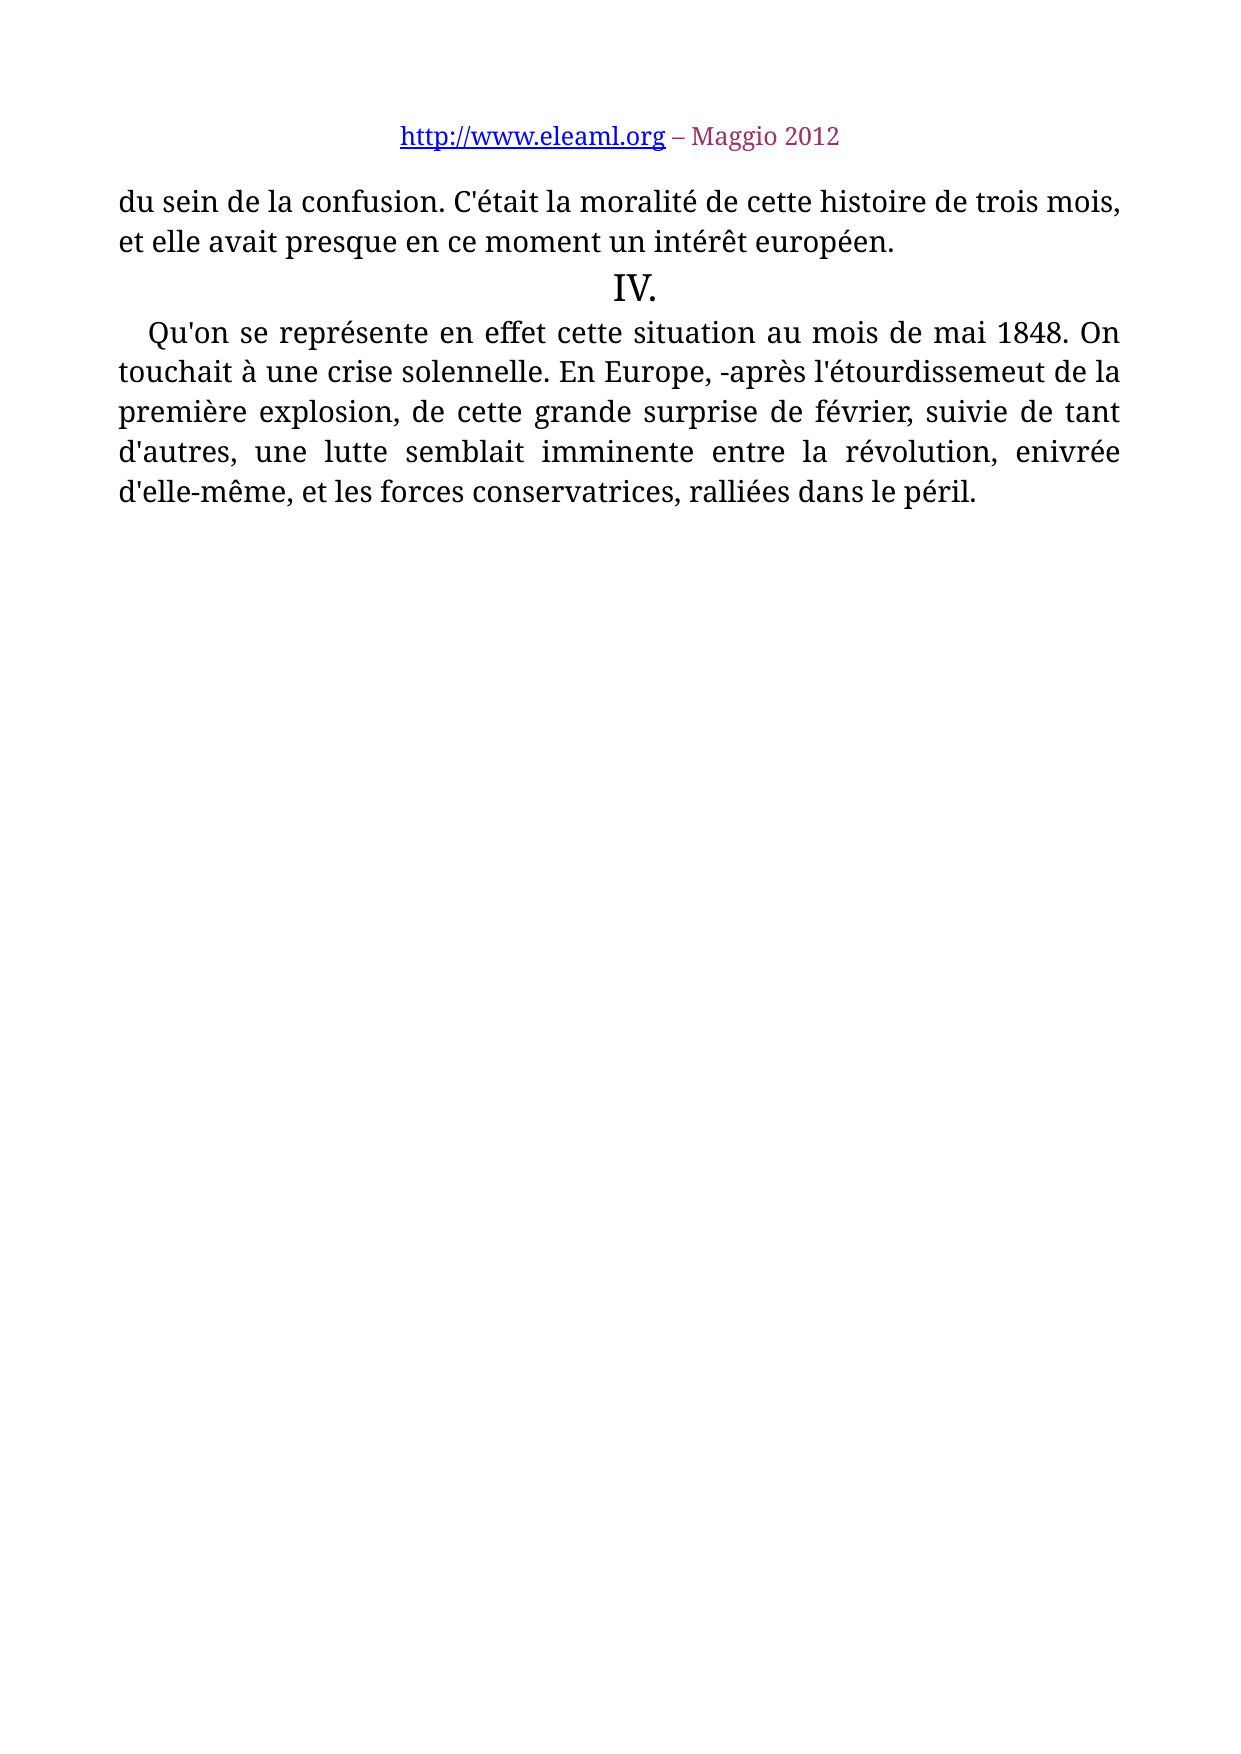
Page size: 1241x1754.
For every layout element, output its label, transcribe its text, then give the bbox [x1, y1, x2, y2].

text du sein de la confusion. C'était la moralité de cette histoire de trois mois, et elle avait presque en ce moment un intérêt européen. [118, 182, 1122, 261]
text Qu'on se représente en effet cette situation au mois de mai 1848. On touchait à une crise solennelle. En Europe, -après l'étourdissemeut de la première explosion, de cette grande surprise de février, suivie de tant d'autres, une lutte semblait imminente entre la révolution, enivrée d'elle-même, et les forces conservatrices, ralliées dans le péril. [118, 312, 1122, 511]
text IV. [118, 261, 1122, 312]
